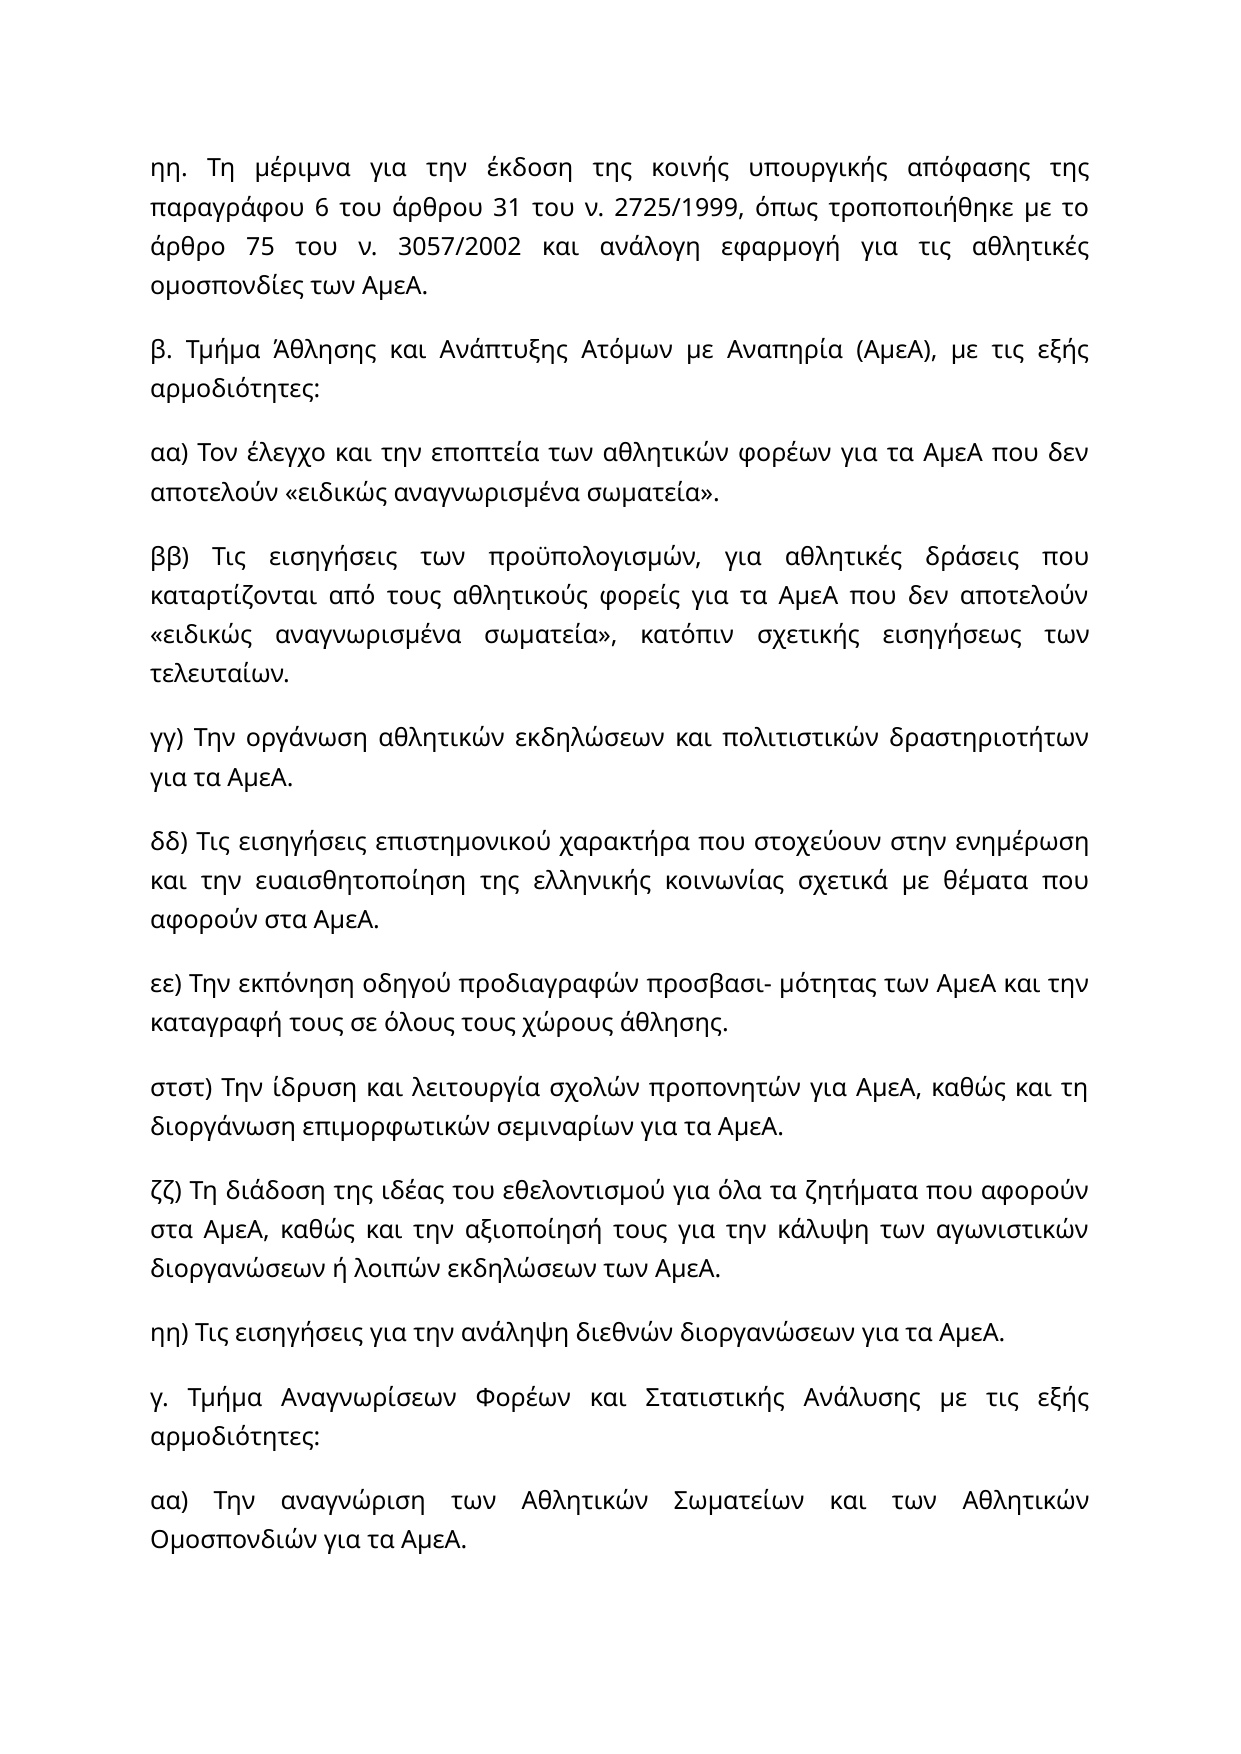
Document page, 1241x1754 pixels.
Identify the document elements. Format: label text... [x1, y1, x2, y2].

text γ. Τμήμα Αναγνωρίσεων Φορέων και Στατιστικής Ανάλυσης με τις εξής αρμοδιότητες: [150, 1379, 1090, 1452]
text ηη. Τη μέριμνα για την έκδοση της κοινής υπουργικής απόφασης της παραγράφου 6 του άρθρου 31 του ν. 2725/1999, όπως τροποποιήθηκε με το άρθρο 75 του ν. 3057/2002 και ανάλογη εφαρμογή για τις αθλητικές ομοσπονδίες των ΑμεΑ. [150, 150, 1090, 302]
text β. Τμήμα Άθλησης και Ανάπτυξης Ατόμων με Αναπηρία (ΑμεΑ), με τις εξής αρμοδιότητες: [150, 332, 1090, 405]
text ββ) Τις εισηγήσεις των προϋπολογισμών, για αθλητικές δράσεις που καταρτίζονται από τους αθλητικούς φορείς για τα ΑμεΑ που δεν αποτελούν «ειδικώς αναγνωρισμένα σωματεία», κατόπιν σχετικής εισηγήσεως των τελευταίων. [150, 538, 1090, 690]
text ζζ) Τη διάδοση της ιδέας του εθελοντισμού για όλα τα ζητήματα που αφορούν στα ΑμεΑ, καθώς και την αξιοποίησή τους για την κάλυψη των αγωνιστικών διοργανώσεων ή λοιπών εκδηλώσεων των ΑμεΑ. [150, 1172, 1090, 1285]
text στστ) Την ίδρυση και λειτουργία σχολών προπονητών για ΑμεΑ, καθώς και τη διοργάνωση επιμορφωτικών σεμιναρίων για τα ΑμεΑ. [150, 1069, 1090, 1142]
text δδ) Τις εισηγήσεις επιστημονικού χαρακτήρα που στοχεύουν στην ενημέρωση και την ευαισθητοποίηση της ελληνικής κοινωνίας σχετικά με θέματα που αφορούν στα ΑμεΑ. [150, 823, 1090, 936]
text αα) Την αναγνώριση των Αθλητικών Σωματείων και των Αθλητικών Ομοσπονδιών για τα ΑμεΑ. [150, 1482, 1090, 1556]
text αα) Τον έλεγχο και την εποπτεία των αθλητικών φορέων για τα ΑμεΑ που δεν αποτελούν «ειδικώς αναγνωρισμένα σωματεία». [150, 435, 1090, 508]
text ηη) Τις εισηγήσεις για την ανάληψη διεθνών διοργανώσεων για τα ΑμεΑ. [150, 1315, 1090, 1349]
text εε) Την εκπόνηση οδηγού προδιαγραφών προσβασι- μότητας των ΑμεΑ και την καταγραφή τους σε όλους τους χώρους άθλησης. [150, 966, 1090, 1039]
text γγ) Την οργάνωση αθλητικών εκδηλώσεων και πολιτιστικών δραστηριοτήτων για τα ΑμεΑ. [150, 720, 1090, 793]
